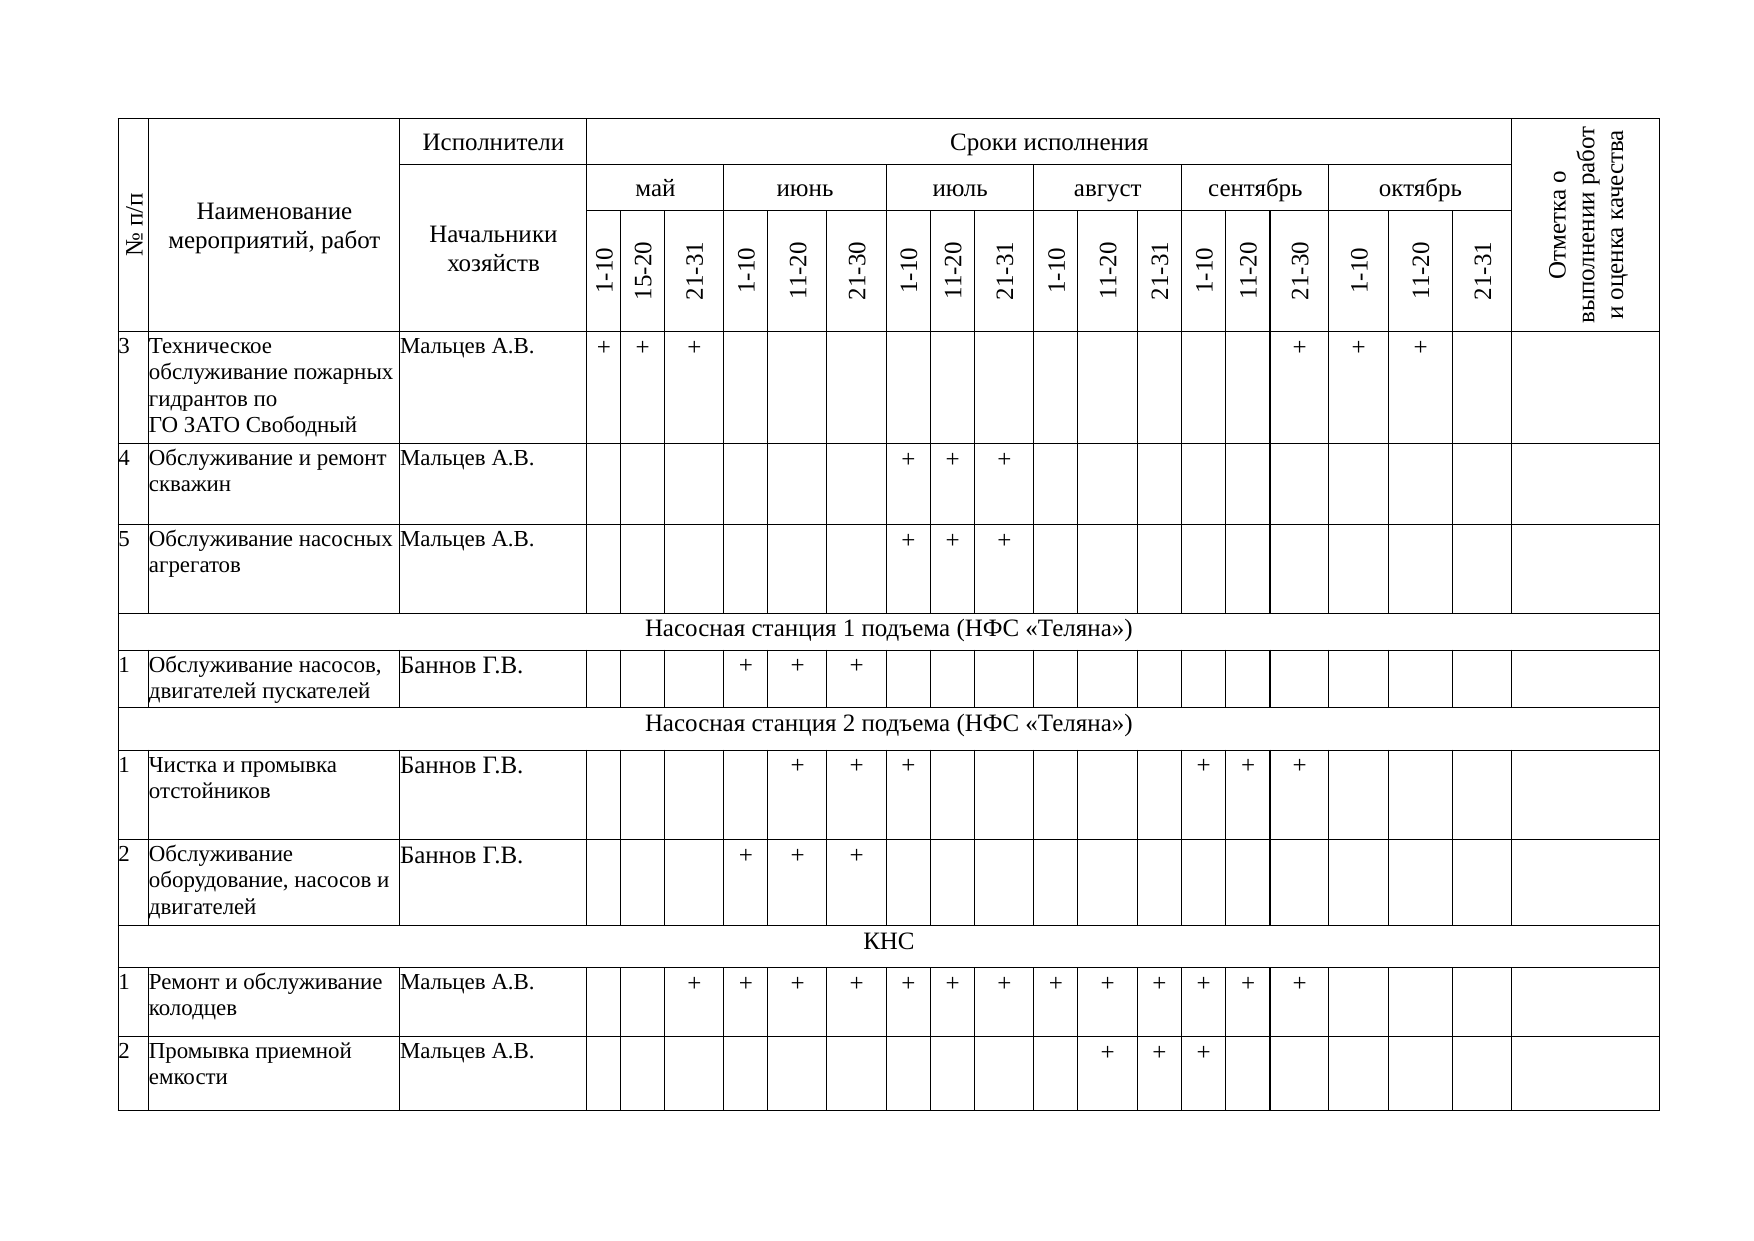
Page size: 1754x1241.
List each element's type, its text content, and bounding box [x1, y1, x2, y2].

table_header Сроки исполнения [587, 119, 1511, 164]
table_cell [827, 332, 886, 443]
table_cell Мальцев А.В. [400, 444, 586, 524]
table_cell Мальцев А.В. [400, 1037, 586, 1110]
table_cell [1453, 651, 1511, 707]
table_cell [665, 840, 723, 925]
table_cell [724, 1037, 767, 1110]
table_cell + [1078, 968, 1137, 1036]
table_cell [1034, 651, 1077, 707]
table_cell [621, 1037, 664, 1110]
table_cell [975, 651, 1033, 707]
table_cell [1453, 332, 1511, 443]
table_cell [1078, 840, 1137, 925]
table_cell [1453, 1037, 1511, 1110]
table_cell [1271, 651, 1328, 707]
table_cell [665, 525, 723, 612]
table_cell [1271, 444, 1328, 524]
table_cell [827, 525, 886, 612]
table_cell [1453, 444, 1511, 524]
table_cell [1034, 751, 1077, 839]
table_cell [1512, 751, 1659, 839]
table_cell [975, 751, 1033, 839]
table_cell 4 [119, 444, 148, 524]
table_cell [587, 751, 620, 839]
table_cell 1-10 [1034, 211, 1077, 331]
table_cell [587, 651, 620, 707]
table_cell 2 [119, 1037, 148, 1110]
table_cell + [587, 332, 620, 443]
table_cell 2 [119, 840, 148, 925]
table_cell + [1078, 1037, 1137, 1110]
table_cell + [621, 332, 664, 443]
table_cell + [1182, 968, 1225, 1036]
table_cell [1138, 444, 1181, 524]
table_cell [724, 332, 767, 443]
table_cell КНС [119, 926, 1659, 967]
table_cell + [665, 968, 723, 1036]
table_cell [1182, 651, 1225, 707]
table_cell [1034, 840, 1077, 925]
table_cell 21-31 [975, 211, 1033, 331]
table_cell + [768, 651, 826, 707]
table_cell [1138, 525, 1181, 612]
table_cell 1-10 [1329, 211, 1388, 331]
table_cell [1034, 444, 1077, 524]
table_cell + [1329, 332, 1388, 443]
table_cell 1-10 [887, 211, 930, 331]
table_cell [768, 525, 826, 612]
table_cell [621, 525, 664, 612]
table_cell июнь [724, 165, 886, 210]
table_cell [1034, 1037, 1077, 1110]
table_cell Баннов Г.В. [400, 751, 586, 839]
table_cell [1389, 525, 1452, 612]
table_cell + [1226, 751, 1269, 839]
table_cell [587, 1037, 620, 1110]
table_cell [1226, 444, 1269, 524]
table_cell [621, 651, 664, 707]
table_cell 1 [119, 651, 148, 707]
table_cell [975, 1037, 1033, 1110]
table_cell [887, 651, 930, 707]
table_cell [931, 1037, 974, 1110]
table_cell [1182, 444, 1225, 524]
table_cell [1329, 1037, 1388, 1110]
table_cell Баннов Г.В. [400, 840, 586, 925]
table_cell [665, 751, 723, 839]
table_cell [931, 840, 974, 925]
table_cell 1-10 [587, 211, 620, 331]
table_cell + [1034, 968, 1077, 1036]
table_cell 21-31 [1138, 211, 1181, 331]
table_cell + [1271, 332, 1328, 443]
table_cell Обслуживание насосных агрегатов [149, 525, 399, 612]
table_cell сентябрь [1182, 165, 1328, 210]
table_cell [1389, 444, 1452, 524]
table_cell 21-30 [827, 211, 886, 331]
table_cell + [975, 968, 1033, 1036]
table_cell + [887, 751, 930, 839]
table_cell [1389, 751, 1452, 839]
table_cell [1078, 525, 1137, 612]
table_cell 11-20 [1389, 211, 1452, 331]
table_cell [768, 1037, 826, 1110]
table_cell Промывка приемной емкости [149, 1037, 399, 1110]
table_cell 11-20 [931, 211, 974, 331]
table_cell 15-20 [621, 211, 664, 331]
table_cell [887, 332, 930, 443]
table_cell [827, 1037, 886, 1110]
table_cell [1453, 751, 1511, 839]
table_cell 11-20 [768, 211, 826, 331]
table_cell [621, 751, 664, 839]
table_cell [1453, 840, 1511, 925]
table_cell [1512, 840, 1659, 925]
table_cell [1182, 525, 1225, 612]
table_cell [1226, 1037, 1269, 1110]
table_cell 1-10 [724, 211, 767, 331]
table_cell 21-31 [1453, 211, 1511, 331]
table_cell [1389, 840, 1452, 925]
table_cell [1078, 751, 1137, 839]
table_cell [1512, 1037, 1659, 1110]
table_cell 21-31 [665, 211, 723, 331]
table_cell [621, 444, 664, 524]
table_cell [1389, 968, 1452, 1036]
table_cell + [931, 444, 974, 524]
table_cell [1329, 840, 1388, 925]
table_cell + [975, 444, 1033, 524]
table_cell [1329, 444, 1388, 524]
table_cell [1512, 525, 1659, 612]
table_cell Насосная станция 1 подъема (НФС «Теляна») [119, 614, 1659, 649]
table_cell Насосная станция 2 подъема (НФС «Теляна») [119, 708, 1659, 749]
table_cell + [887, 444, 930, 524]
table_cell Ремонт и обслуживание колодцев [149, 968, 399, 1036]
table_cell Мальцев А.В. [400, 525, 586, 612]
table_cell [1512, 444, 1659, 524]
table_cell + [1182, 751, 1225, 839]
table_cell Начальники хозяйств [400, 165, 586, 331]
table_cell [1034, 332, 1077, 443]
table_cell [827, 444, 886, 524]
table_cell + [887, 968, 930, 1036]
table_cell + [931, 525, 974, 612]
table_cell [1138, 332, 1181, 443]
table_cell [587, 444, 620, 524]
table_cell август [1034, 165, 1181, 210]
table_cell [1138, 751, 1181, 839]
table_cell [768, 444, 826, 524]
table_cell [931, 751, 974, 839]
table_cell [1329, 751, 1388, 839]
table_cell [1226, 525, 1269, 612]
table_cell [1078, 444, 1137, 524]
table_cell + [931, 968, 974, 1036]
table_cell 3 [119, 332, 148, 443]
table_cell Техническое обслуживание пожарных гидрантов по ГО ЗАТО Свободный [149, 332, 399, 443]
table_cell [1389, 1037, 1452, 1110]
table_cell + [1389, 332, 1452, 443]
table_cell 1 [119, 968, 148, 1036]
table_cell октябрь [1329, 165, 1511, 210]
table_cell [1329, 651, 1388, 707]
table_cell + [1271, 751, 1328, 839]
table_cell [587, 525, 620, 612]
table_cell [1512, 651, 1659, 707]
table_cell [1512, 332, 1659, 443]
table_cell [1453, 525, 1511, 612]
table_cell [665, 1037, 723, 1110]
table_cell [975, 840, 1033, 925]
table_header № п/п [119, 119, 148, 331]
table_cell 11-20 [1078, 211, 1137, 331]
table_cell + [724, 651, 767, 707]
table_cell [1226, 332, 1269, 443]
table_cell Баннов Г.В. [400, 651, 586, 707]
table_cell [587, 968, 620, 1036]
table_cell [665, 444, 723, 524]
table_cell [1329, 968, 1388, 1036]
table_cell + [887, 525, 930, 612]
table_cell [621, 968, 664, 1036]
table_cell + [827, 840, 886, 925]
table_cell + [768, 751, 826, 839]
table_header Отметка о выполнении работ и оценка качества [1512, 119, 1659, 331]
table_cell 11-20 [1226, 211, 1269, 331]
table_cell 1 [119, 751, 148, 839]
table_cell [1271, 1037, 1328, 1110]
table_cell [724, 751, 767, 839]
table_cell + [975, 525, 1033, 612]
table_cell [887, 1037, 930, 1110]
table_cell [931, 332, 974, 443]
table_cell + [1138, 968, 1181, 1036]
table_cell [1138, 651, 1181, 707]
table_header Наименование мероприятий, работ [149, 119, 399, 331]
table_cell [1453, 968, 1511, 1036]
table_cell [975, 332, 1033, 443]
table_cell май [587, 165, 723, 210]
table_cell + [768, 840, 826, 925]
table_cell [1138, 840, 1181, 925]
table_cell + [1271, 968, 1328, 1036]
table_cell Мальцев А.В. [400, 332, 586, 443]
table_cell [931, 651, 974, 707]
table_header Исполнители [400, 119, 586, 164]
table_cell 1-10 [1182, 211, 1225, 331]
table_cell + [768, 968, 826, 1036]
table_cell [587, 840, 620, 925]
table_cell Обслуживание насосов, двигателей пускателей [149, 651, 399, 707]
table_cell + [665, 332, 723, 443]
table_cell [1389, 651, 1452, 707]
table_cell [1078, 651, 1137, 707]
table_cell + [1182, 1037, 1225, 1110]
table_cell + [827, 751, 886, 839]
table_cell + [827, 651, 886, 707]
table_cell июль [887, 165, 1033, 210]
table_cell [1226, 651, 1269, 707]
table_cell [1271, 840, 1328, 925]
table_cell [1034, 525, 1077, 612]
table_cell + [827, 968, 886, 1036]
table_cell [724, 444, 767, 524]
table_cell + [724, 968, 767, 1036]
table_cell [1226, 840, 1269, 925]
table_cell [665, 651, 723, 707]
table_cell [1329, 525, 1388, 612]
table_cell + [724, 840, 767, 925]
table_cell 21-30 [1271, 211, 1328, 331]
table_cell 5 [119, 525, 148, 612]
table_cell [1271, 525, 1328, 612]
table_cell [1182, 332, 1225, 443]
table_cell [1078, 332, 1137, 443]
table_cell [1512, 968, 1659, 1036]
table_cell Чистка и промывка отстойников [149, 751, 399, 839]
table_cell + [1226, 968, 1269, 1036]
table_cell [887, 840, 930, 925]
table_cell [724, 525, 767, 612]
table_cell Мальцев А.В. [400, 968, 586, 1036]
table_cell [768, 332, 826, 443]
table_cell + [1138, 1037, 1181, 1110]
table_cell Обслуживание и ремонт скважин [149, 444, 399, 524]
table_cell [621, 840, 664, 925]
table_cell Обслуживание оборудование, насосов и двигателей [149, 840, 399, 925]
table_cell [1182, 840, 1225, 925]
